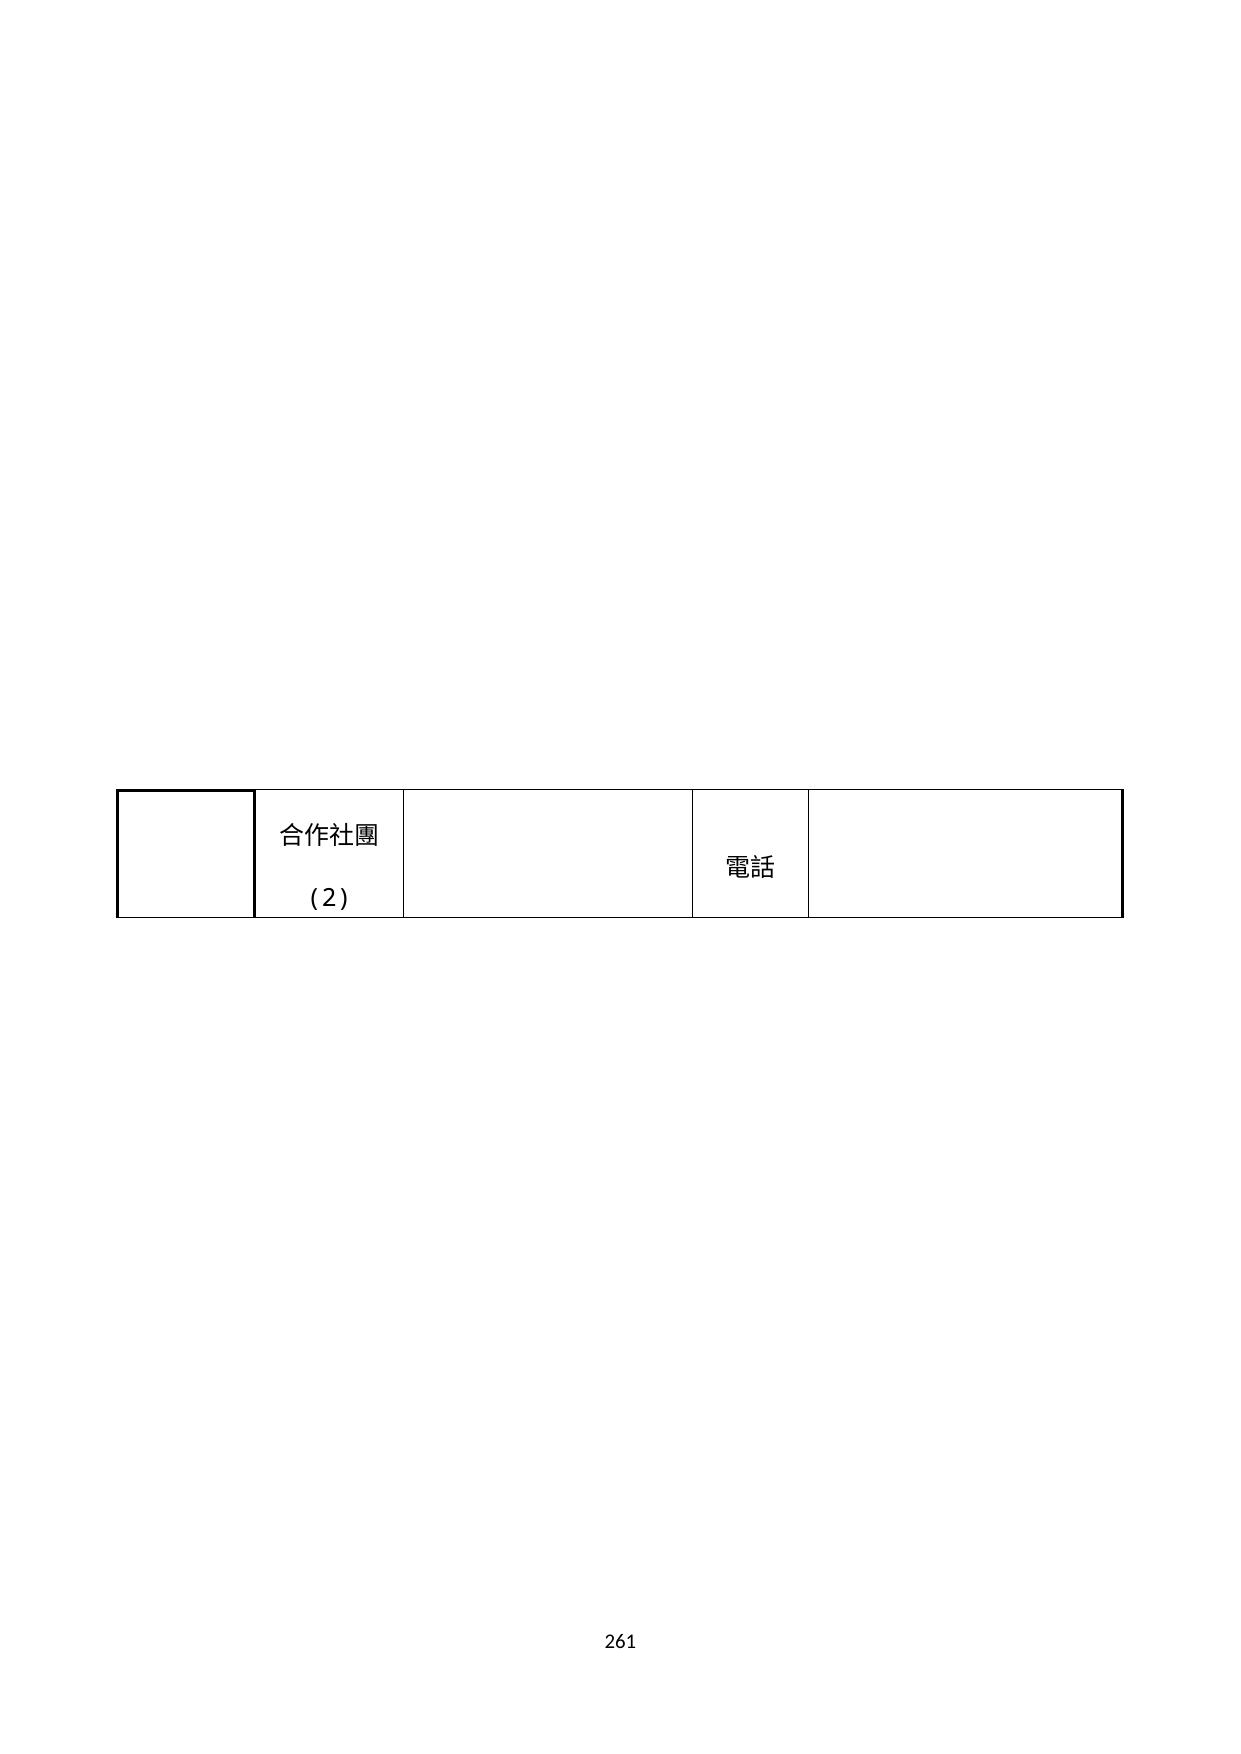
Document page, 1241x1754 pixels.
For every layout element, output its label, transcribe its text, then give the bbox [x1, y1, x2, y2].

table_cell [404, 790, 692, 917]
table_cell 電話 [693, 790, 808, 917]
table_cell 合作社團(2) [256, 790, 403, 917]
table_header [119, 792, 253, 917]
table_cell [809, 790, 1121, 917]
